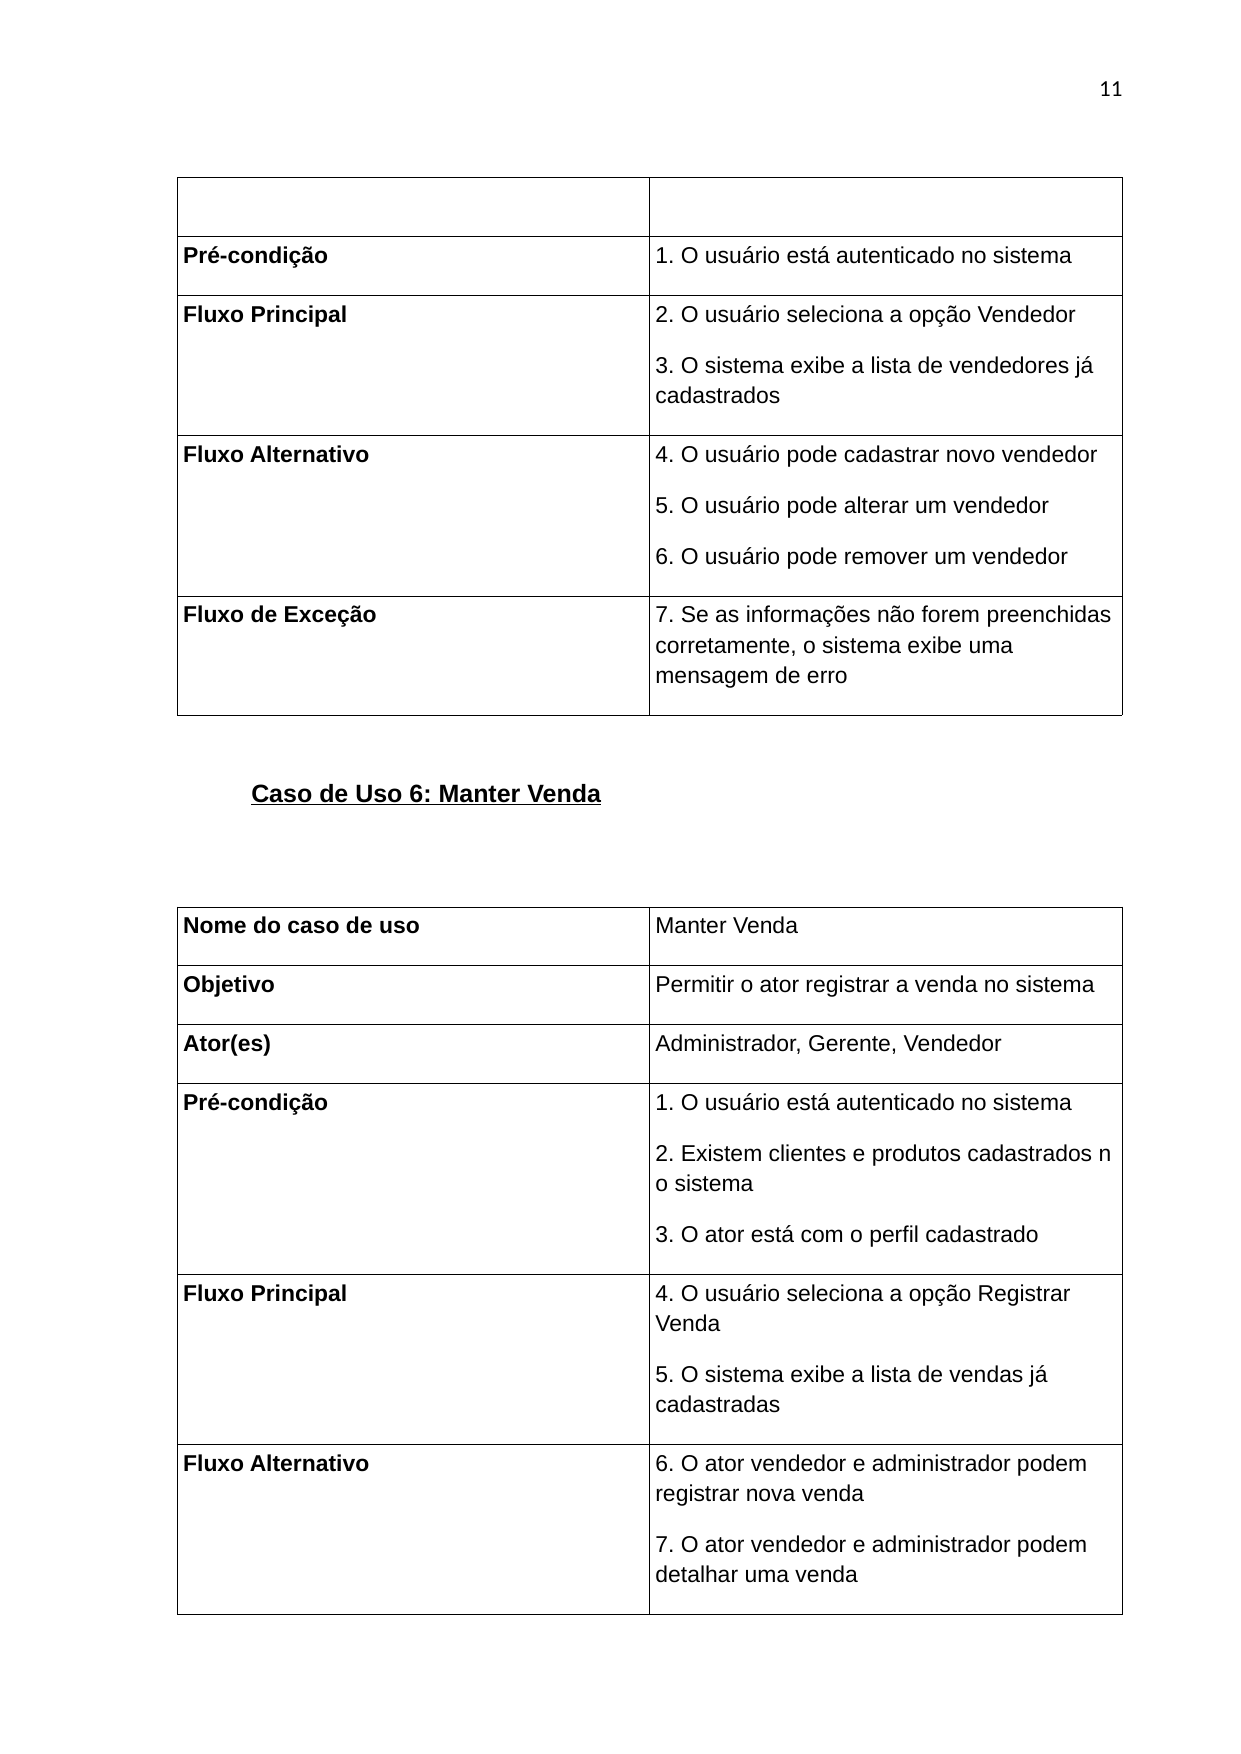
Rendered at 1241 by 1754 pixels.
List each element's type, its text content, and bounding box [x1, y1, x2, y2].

table_cell Fluxo Alternativo [178, 1445, 649, 1614]
table_header Manter Venda [650, 908, 1122, 965]
table_cell [650, 178, 1122, 236]
text Caso de Uso 6: Manter Venda [177, 779, 1122, 807]
table_cell Ator(es) [178, 1025, 649, 1083]
table_cell 6. O ator vendedor e administrador podem registrar nova venda 7. O ator vendedor e administrador podem detalhar uma venda [650, 1445, 1122, 1614]
table_cell Fluxo Principal [178, 296, 649, 435]
table_cell 4. O usuário seleciona a opção Registrar Venda 5. O sistema exibe a lista de vendas já cadastradas [650, 1275, 1122, 1444]
table_cell Fluxo Principal [178, 1275, 649, 1444]
table_cell 1. O usuário está autenticado no sistema 2. Existem clientes e produtos cadastrados n o sistema 3. O ator está com o perfil cadastrado [650, 1084, 1122, 1274]
table_cell Objetivo [178, 966, 649, 1024]
table_cell Permitir o ator registrar a venda no sistema [650, 966, 1122, 1024]
table_cell Fluxo de Exceção [178, 597, 649, 715]
table_cell Pré-condição [178, 1084, 649, 1274]
table_header Nome do caso de uso [178, 908, 649, 965]
table_cell Fluxo Alternativo [178, 436, 649, 596]
table_cell 7. Se as informações não forem preenchidas corretamente, o sistema exibe uma mensagem de erro [650, 597, 1122, 715]
table_cell Administrador, Gerente, Vendedor [650, 1025, 1122, 1083]
table_cell 1. O usuário está autenticado no sistema [650, 237, 1122, 295]
table_cell 2. O usuário seleciona a opção Vendedor 3. O sistema exibe a lista de vendedores já cadastrados [650, 296, 1122, 435]
table_cell Pré-condição [178, 237, 649, 295]
table_cell 4. O usuário pode cadastrar novo vendedor 5. O usuário pode alterar um vendedor 6. O usuário pode remover um vendedor [650, 436, 1122, 596]
table_cell [178, 178, 649, 236]
